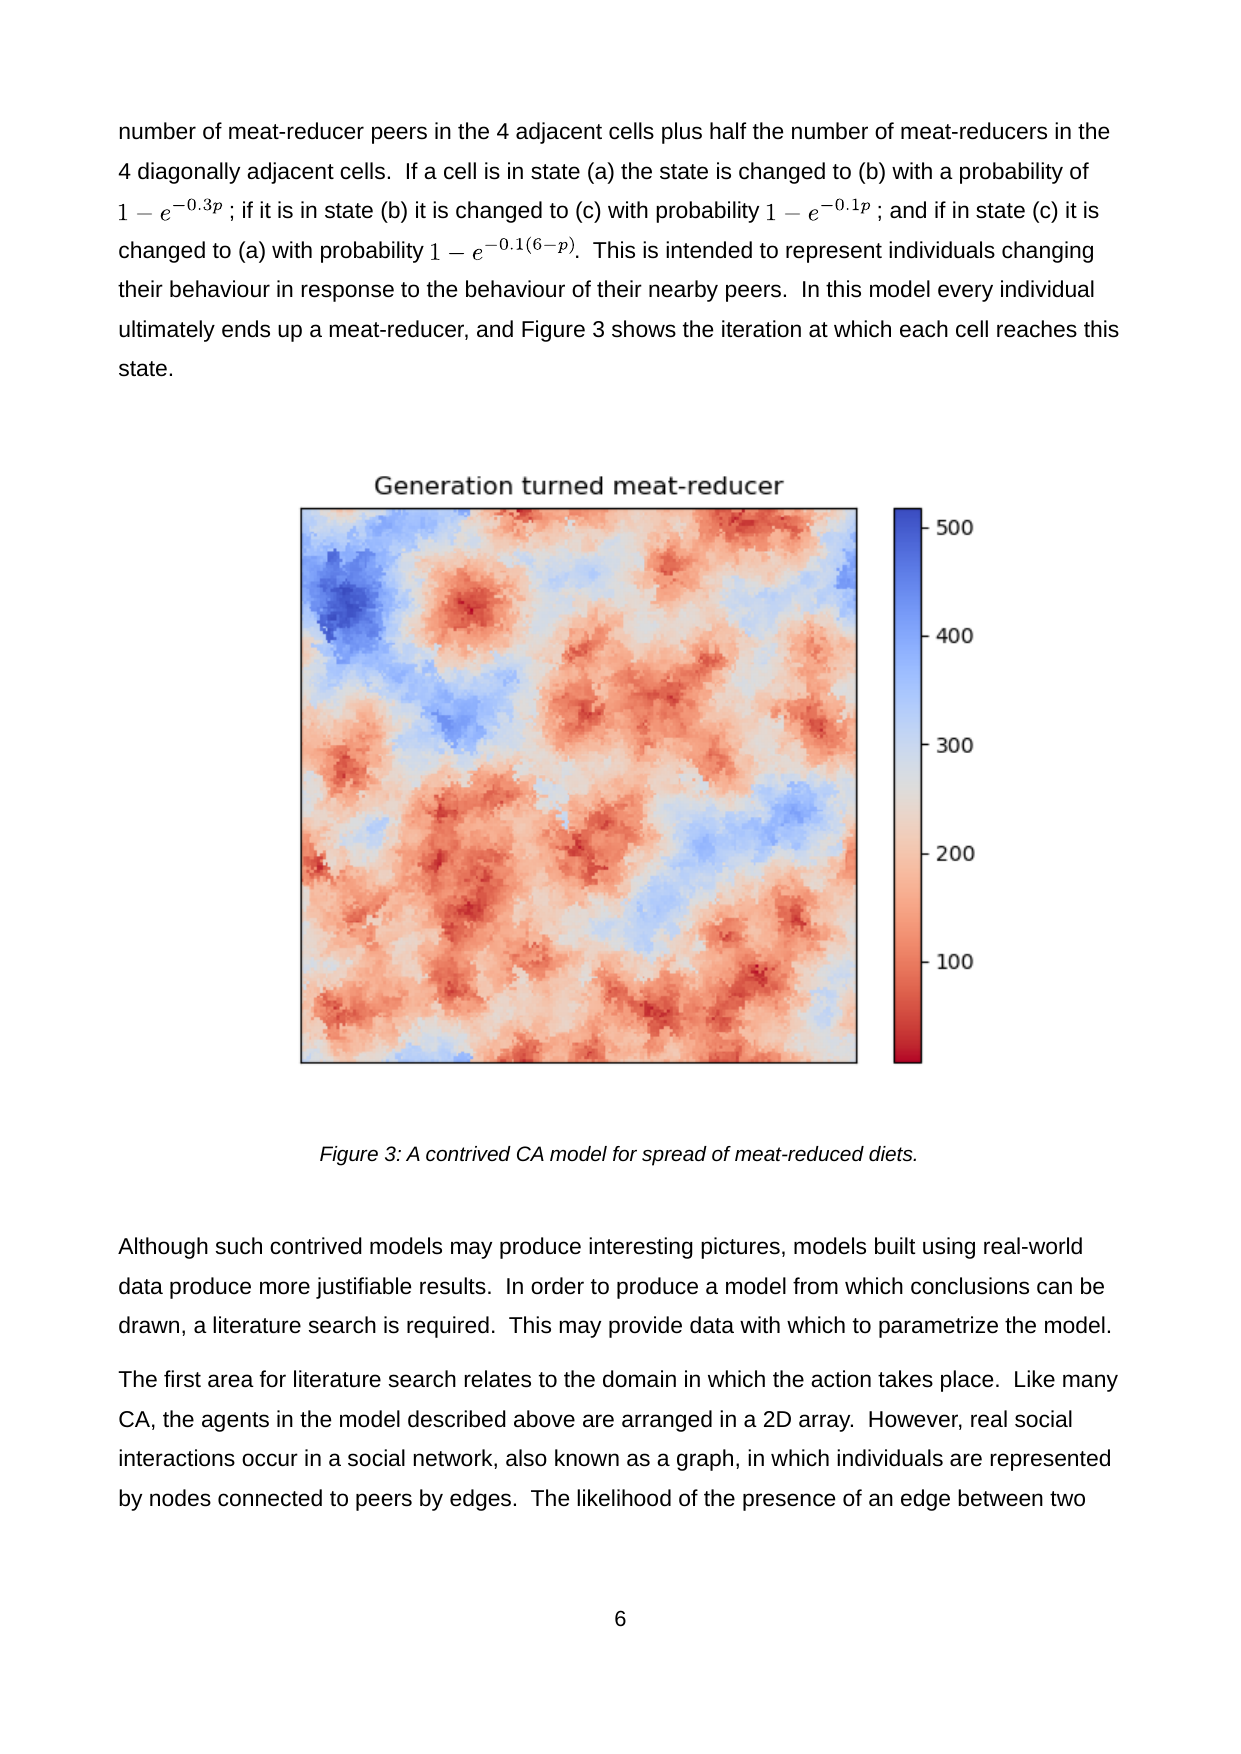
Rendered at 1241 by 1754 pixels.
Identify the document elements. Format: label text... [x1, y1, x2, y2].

text number of meat-reducer peers in the 4 adjacent cells plus half the number of meat-reducers in the 4 diagonally adjacent cells. If a cell is in state (a) the state is changed to (b) with a probability of ; if it is in state (b) it is changed to (c) with probability ; and if in state (c) it is changed to (a) with probability . This is intended to represent individuals changing their behaviour in response to the behaviour of their nearby peers. In this model every individual ultimately ends up a meat-reducer, and Figure 3 shows the iteration at which each cell reaches this state. [118, 118, 1122, 381]
text Although such contrived models may produce interesting pictures, models built using real-world data produce more justifiable results. In order to produce a model from which conclusions can be drawn, a literature search is required. This may provide data with which to parametrize the model. [118, 1233, 1122, 1338]
text The first area for literature search relates to the domain in which the action takes place. Like many CA, the agents in the model described above are arranged in a 2D array. However, real social interactions occur in a social network, also known as a graph, in which individuals are represented by nodes connected to peers by edges. The likelihood of the presence of an edge between two [118, 1366, 1122, 1511]
text Figure 3: A contrived CA model for spread of meat-reduced diets. [140, 1142, 1100, 1166]
picture [140, 421, 1100, 1142]
